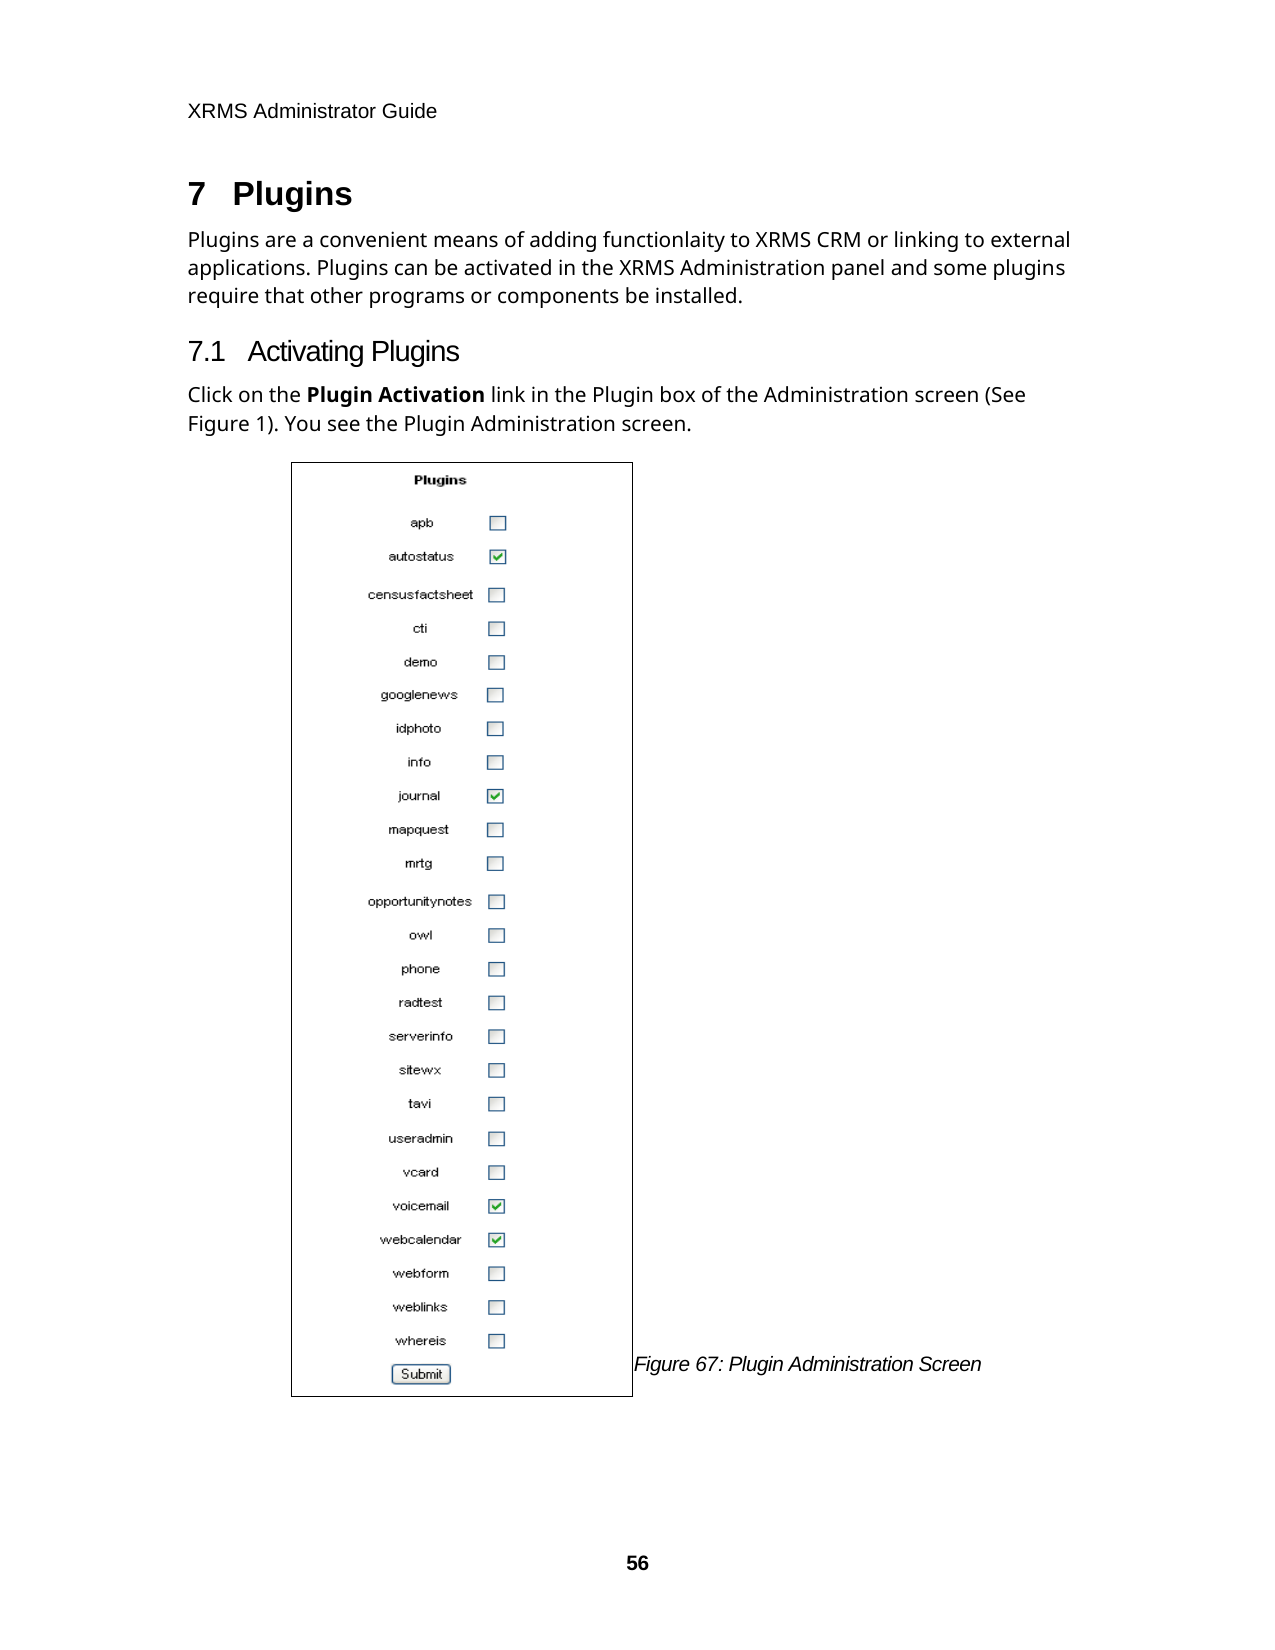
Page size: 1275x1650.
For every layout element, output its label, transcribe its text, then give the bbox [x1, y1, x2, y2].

text Figure 67: Plugin Administration Screen [633, 462, 1087, 1397]
text Plugins are a convenient means of adding functionlaity to XRMS CRM or linking to external applications. Plugins can be activated in the XRMS Administration panel and some plugins require that other programs or components be installed. [187, 225, 1087, 310]
text Click on the Plugin Activation link in the Plugin box of the Administration screen (See Figure 1). You see the Plugin Administration screen. [187, 380, 1087, 437]
text [187, 462, 291, 1397]
subtitle Plugins [187, 175, 1087, 212]
picture [307, 471, 617, 1389]
subtitle Activating Plugins [187, 335, 1087, 368]
text [292, 463, 632, 1396]
